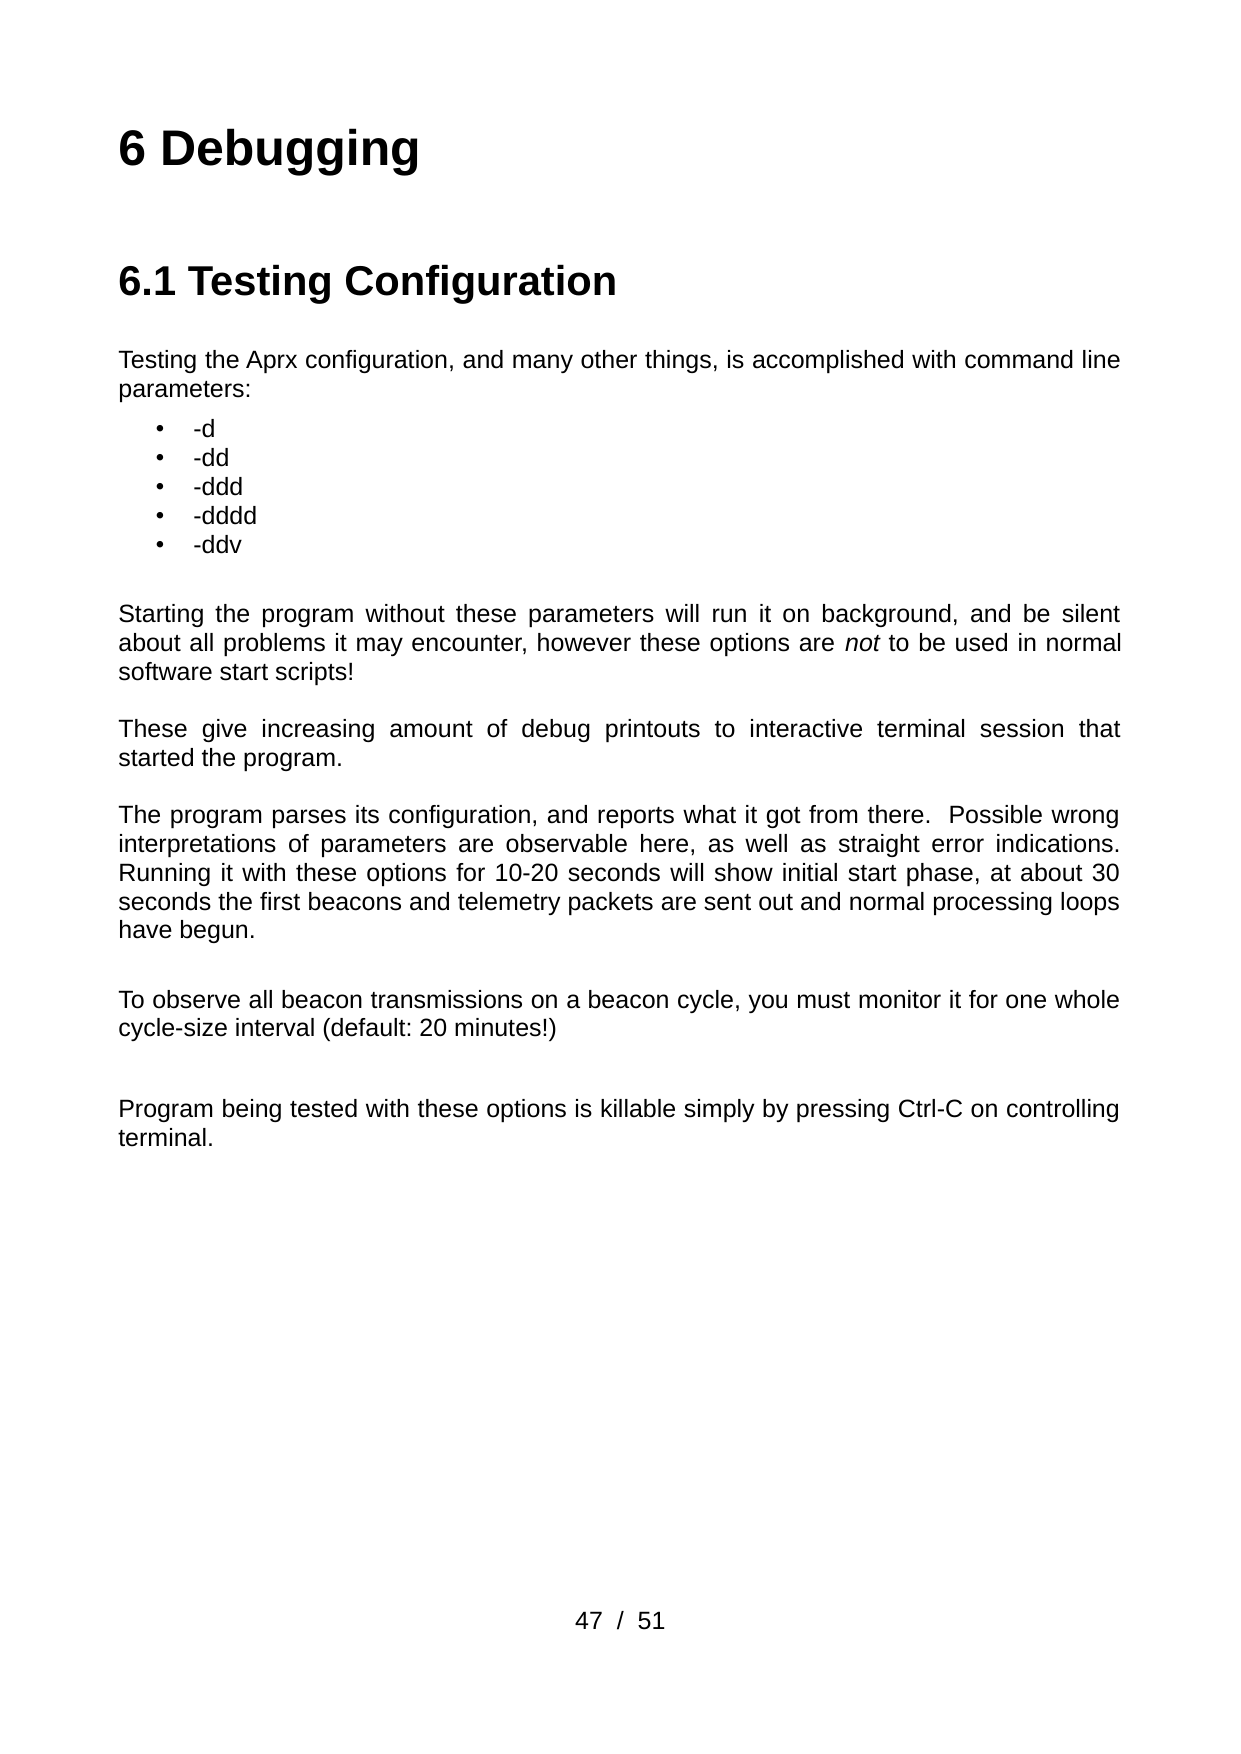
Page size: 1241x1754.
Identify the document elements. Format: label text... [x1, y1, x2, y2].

list -dd [156, 443, 1122, 472]
list -ddv [156, 530, 1122, 559]
text Testing the Aprx configuration, and many other things, is accomplished with command line parameters: [118, 345, 1122, 403]
text These give increasing amount of debug printouts to interactive terminal session that started the program. [118, 714, 1122, 772]
subtitle Debugging [118, 118, 1122, 176]
text Starting the program without these parameters will run it on background, and be silent about all problems it may encounter, however these options are not to be used in normal software start scripts! [118, 599, 1122, 685]
subtitle Testing Configuration [118, 257, 1122, 304]
text To observe all beacon transmissions on a beacon cycle, you must monitor it for one whole cycle-size interval (default: 20 minutes!) [118, 985, 1122, 1042]
list -ddd [156, 472, 1122, 501]
text Program being tested with these options is killable simply by pressing Ctrl-C on controlling terminal. [118, 1094, 1122, 1152]
text The program parses its configuration, and reports what it got from there. Possible wrong interpretations of parameters are observable here, as well as straight error indications. Running it with these options for 10-20 seconds will show initial start phase, at about 30 seconds the first beacons and telemetry packets are sent out and normal processing loops have begun. [118, 800, 1122, 944]
list -d [156, 414, 1122, 443]
list -dddd [156, 501, 1122, 530]
